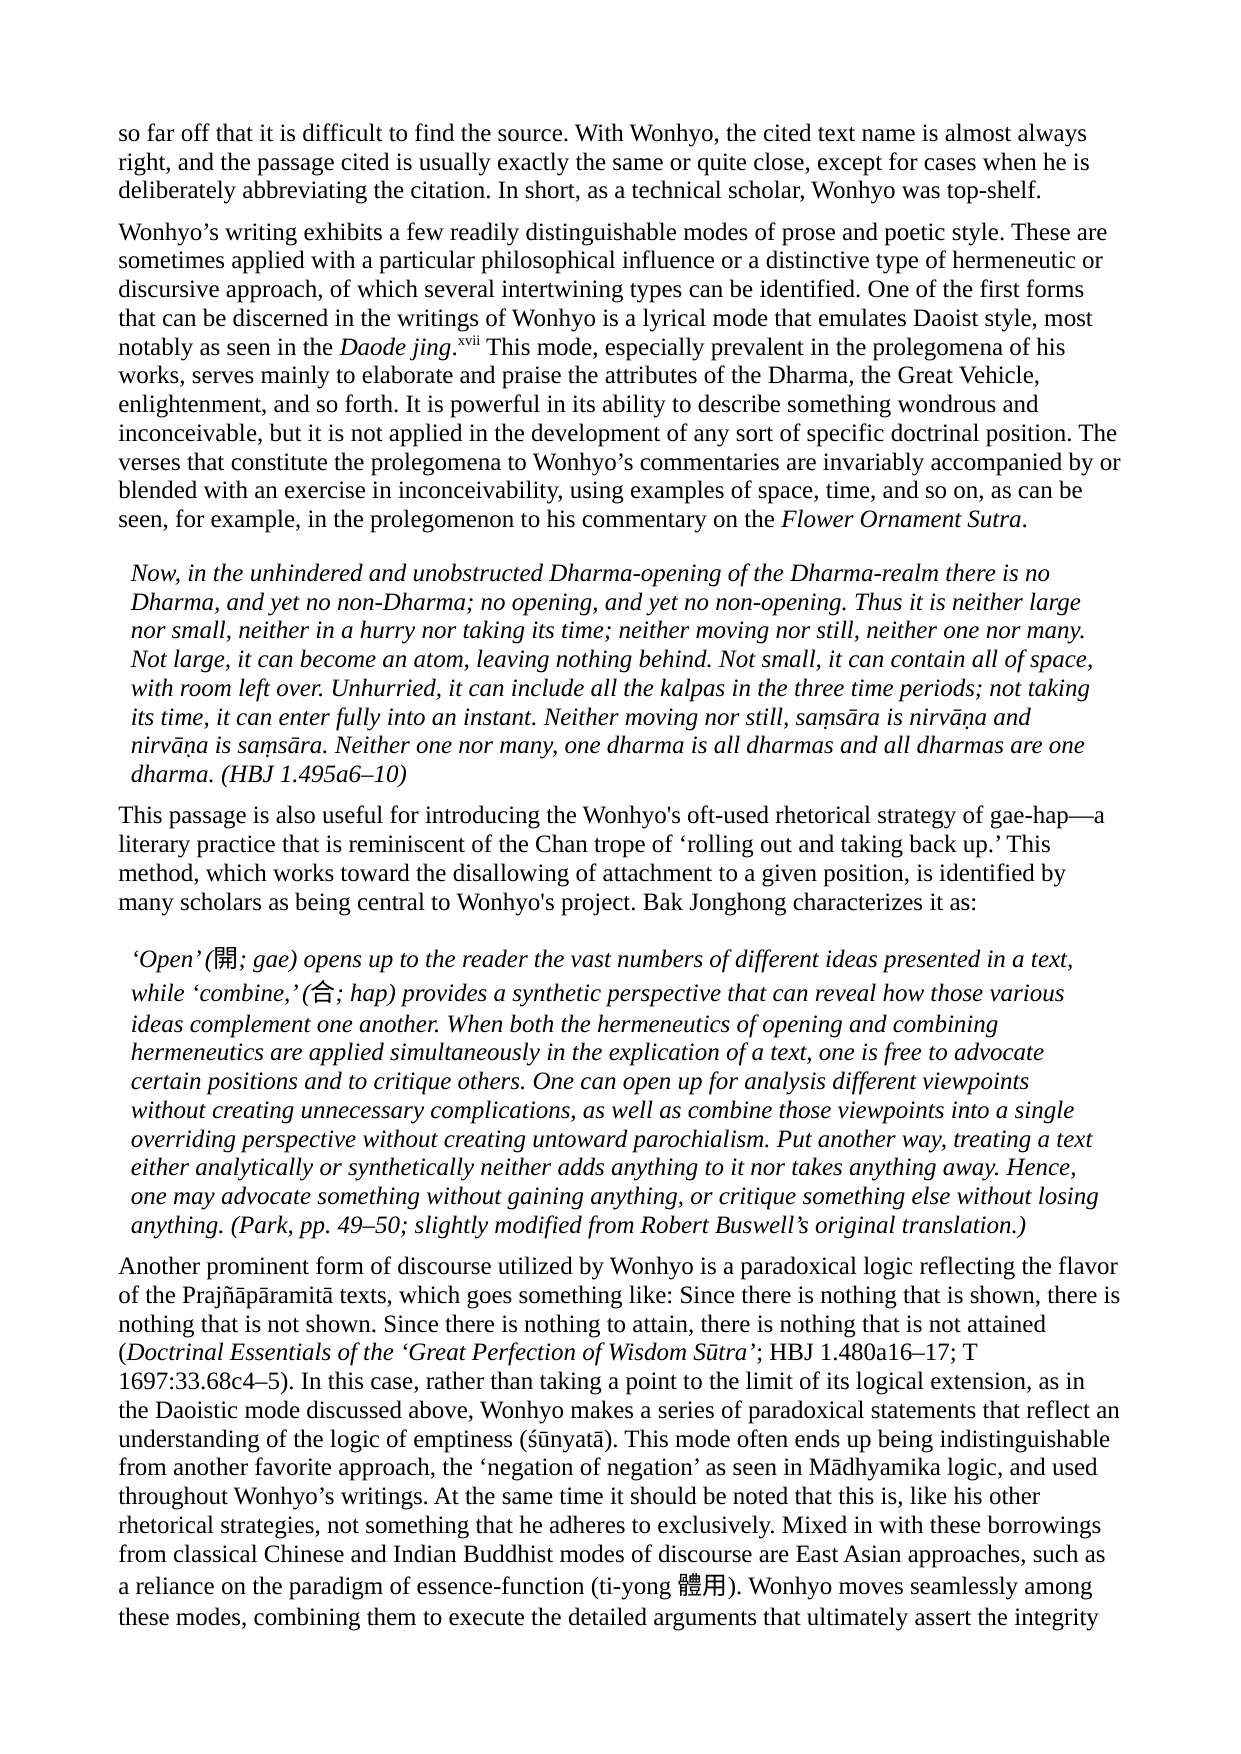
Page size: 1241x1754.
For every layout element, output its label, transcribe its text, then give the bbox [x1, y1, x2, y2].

text Wonhyo’s writing exhibits a few readily distinguishable modes of prose and poetic style. These are sometimes applied with a particular philosophical influence or a distinctive type of hermeneutic or discursive approach, of which several intertwining types can be identified. One of the first forms that can be discerned in the writings of Wonhyo is a lyrical mode that emulates Daoist style, most notably as seen in the Daode jing. This mode, especially prevalent in the prolegomena of his works, serves mainly to elaborate and praise the attributes of the Dharma, the Great Vehicle, enlightenment, and so forth. It is powerful in its ability to describe something wondrous and inconceivable, but it is not applied in the development of any sort of specific doctrinal position. The verses that constitute the prolegomena to Wonhyo’s commentaries are invariably accompanied by or blended with an exercise in inconceivability, using examples of space, time, and so on, as can be seen, for example, in the prolegomenon to his commentary on the Flower Ornament Sutra. [118, 217, 1122, 533]
text Now, in the unhindered and unobstructed Dharma-opening of the Dharma-realm there is no Dharma, and yet no non-Dharma; no opening, and yet no non-opening. Thus it is neither large nor small, neither in a hurry nor taking its time; neither moving nor still, neither one nor many. Not large, it can become an atom, leaving nothing behind. Not small, it can contain all of space, with room left over. Unhurried, it can include all the kalpas in the three time periods; not taking its time, it can enter fully into an instant. Neither moving nor still, saṃsāra is nirvāṇa and nirvāṇa is saṃsāra. Neither one nor many, one dharma is all dharmas and all dharmas are one dharma. (HBJ 1.495a6–10) [131, 558, 1109, 788]
text ‘Open’ (開; gae) opens up to the reader the vast numbers of different ideas presented in a text, while ‘combine,’ (合; hap) provides a synthetic perspective that can reveal how those various ideas complement one another. When both the hermeneutics of opening and combining hermeneutics are applied simultaneously in the explication of a text, one is free to advocate certain positions and to critique others. One can open up for analysis different viewpoints without creating unnecessary complications, as well as combine those viewpoints into a single overriding perspective without creating untoward parochialism. Put another way, treating a text either analytically or synthetically neither adds anything to it nor takes anything away. Hence, one may advocate something without gaining anything, or critique something else without losing anything. (Park, pp. 49–50; slightly modified from Robert Buswell’s original translation.) [131, 941, 1109, 1239]
text This passage is also useful for introducing the Wonhyo's oft-used rhetorical strategy of gae-hap—a literary practice that is reminiscent of the Chan trope of ‘rolling out and taking back up.’ This method, which works toward the disallowing of attachment to a given position, is identified by many scholars as being central to Wonhyo's project. Bak Jonghong characterizes it as: [118, 801, 1122, 916]
text so far off that it is difficult to find the source. With Wonhyo, the cited text name is almost always right, and the passage cited is usually exactly the same or quite close, except for cases when he is deliberately abbreviating the citation. In short, as a technical scholar, Wonhyo was top-shelf. [118, 118, 1122, 204]
text Another prominent form of discourse utilized by Wonhyo is a paradoxical logic reflecting the flavor of the Prajñāpāramitā texts, which goes something like: Since there is nothing that is shown, there is nothing that is not shown. Since there is nothing to attain, there is nothing that is not attained (Doctrinal Essentials of the ‘Great Perfection of Wisdom Sūtra’; HBJ 1.480a16–17; T 1697:33.68c4–5). In this case, rather than taking a point to the limit of its logical extension, as in the Daoistic mode discussed above, Wonhyo makes a series of paradoxical statements that reflect an understanding of the logic of emptiness (śūnyatā). This mode often ends up being indistinguishable from another favorite approach, the ‘negation of negation’ as seen in Mādhyamika logic, and used throughout Wonhyo’s writings. At the same time it should be noted that this is, like his other rhetorical strategies, not something that he adheres to exclusively. Mixed in with these borrowings from classical Chinese and Indian Buddhist modes of discourse are East Asian approaches, such as a reliance on the paradigm of essence-function (ti-yong 體用). Wonhyo moves seamlessly among these modes, combining them to execute the detailed arguments that ultimately assert the integrity [118, 1251, 1122, 1630]
